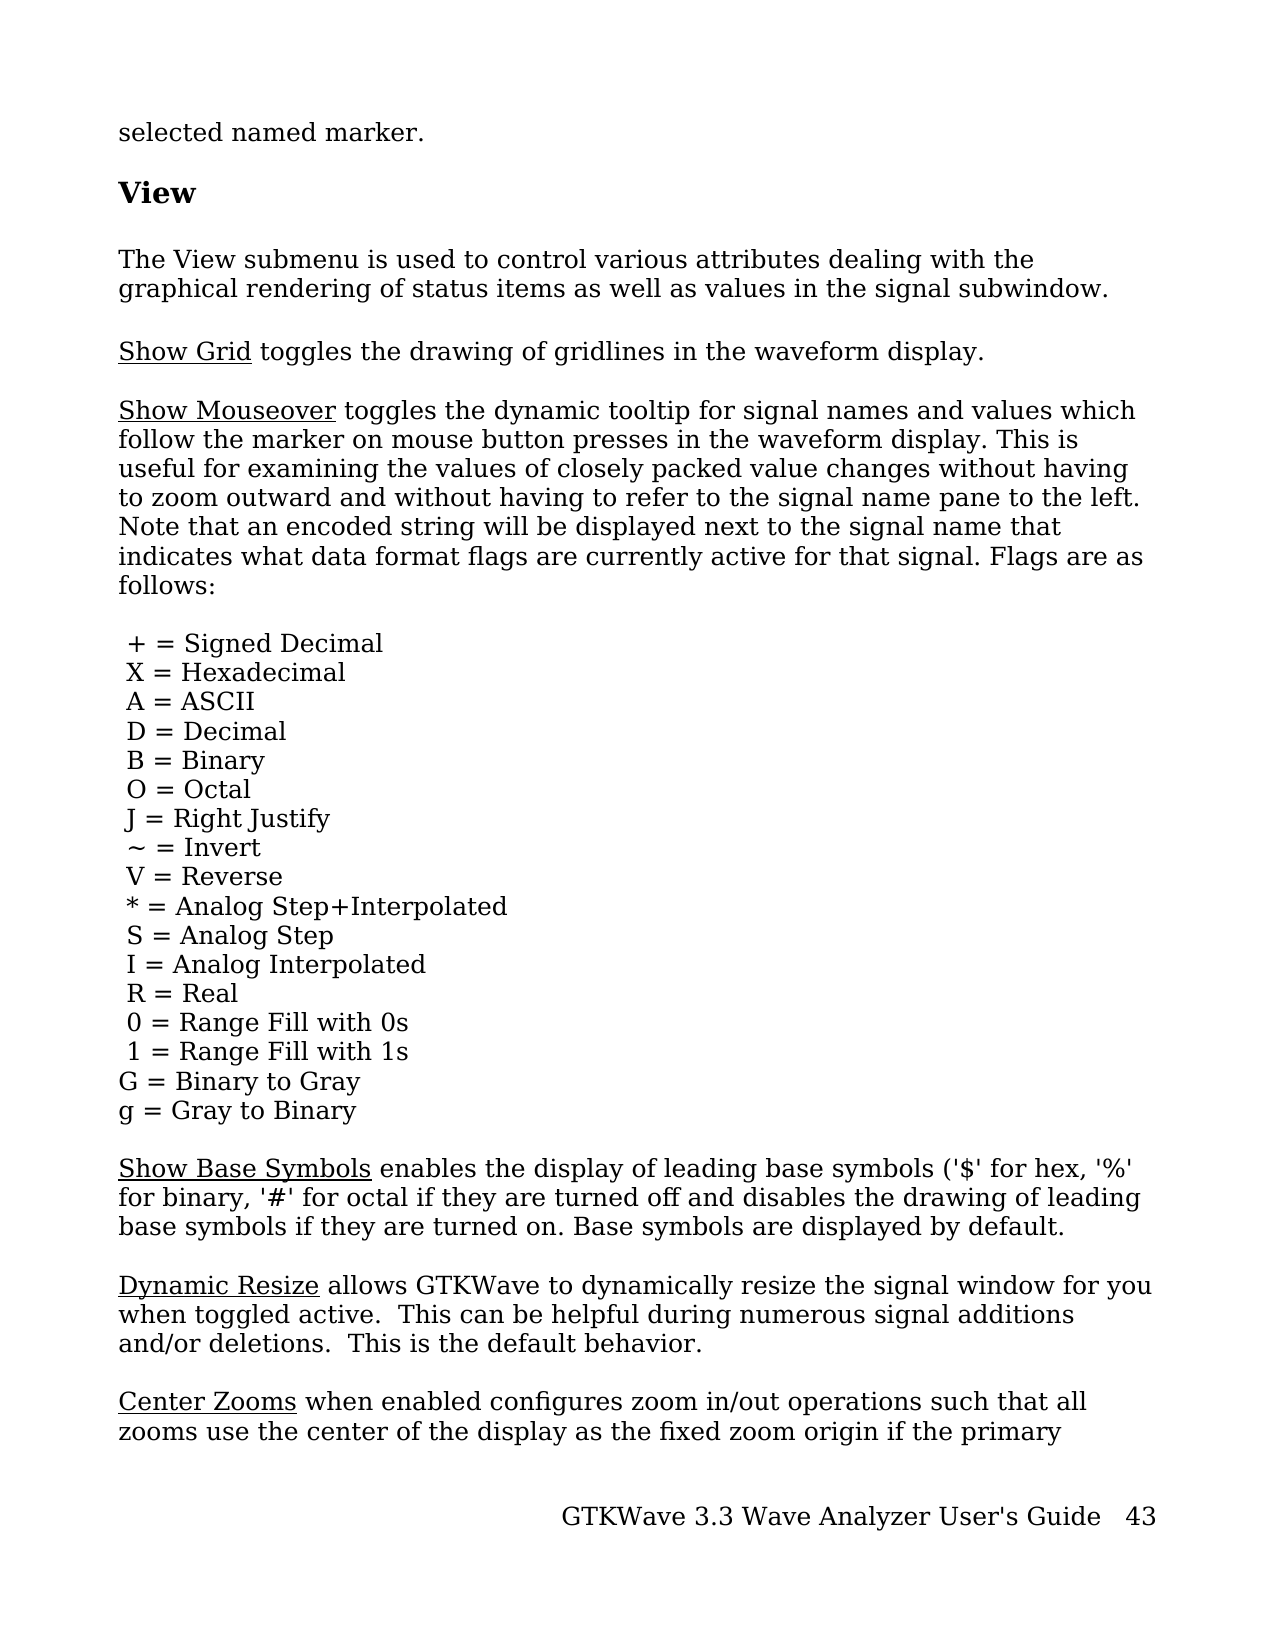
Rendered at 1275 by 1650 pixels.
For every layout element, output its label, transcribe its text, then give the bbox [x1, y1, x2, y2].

text I = Analog Interpolated [118, 950, 1157, 979]
text A = ASCII [118, 688, 1157, 717]
text Show Base Symbols enables the display of leading base symbols ('$' for hex, '%' for binary, '#' for octal if they are turned off and disables the drawing of leading base symbols if they are turned on. Base symbols are displayed by default. [118, 1154, 1157, 1242]
text selected named marker. [118, 118, 1157, 147]
text O = Octal [118, 775, 1157, 804]
text V = Reverse [118, 863, 1157, 892]
text The View submenu is used to control various attributes dealing with the graphical rendering of status items as well as values in the signal subwindow. [118, 245, 1157, 303]
text + = Signed Decimal [118, 629, 1157, 658]
text Show Mouseover toggles the dynamic tooltip for signal names and values which [118, 396, 1157, 425]
text Center Zooms when enabled configures zoom in/out operations such that all zooms use the center of the display as the fixed zoom origin if the primary [118, 1388, 1157, 1446]
text View [118, 176, 1157, 211]
text G = Binary to Gray [118, 1067, 1157, 1096]
text 1 = Range Fill with 1s [118, 1038, 1157, 1067]
text D = Decimal [118, 717, 1157, 746]
text Dynamic Resize allows GTKWave to dynamically resize the signal window for you when toggled active. This can be helpful during numerous signal additions and/or deletions. This is the default behavior. [118, 1271, 1157, 1358]
text J = Right Justify [118, 804, 1157, 833]
text B = Binary [118, 746, 1157, 775]
text X = Hexadecimal [118, 658, 1157, 688]
text S = Analog Step [118, 921, 1157, 950]
text * = Analog Step+Interpolated [118, 892, 1157, 921]
text 0 = Range Fill with 0s [118, 1008, 1157, 1038]
text g = Gray to Binary [118, 1096, 1157, 1125]
text ~ = Invert [118, 833, 1157, 863]
text R = Real [118, 979, 1157, 1008]
text Show Grid toggles the drawing of gridlines in the waveform display. [118, 338, 1157, 367]
text follow the marker on mouse button presses in the waveform display. This is useful for examining the values of closely packed value changes without having to zoom outward and without having to refer to the signal name pane to the left. Note that an encoded string will be displayed next to the signal name that indicates what data format flags are currently active for that signal. Flags are as follows: [118, 425, 1157, 600]
